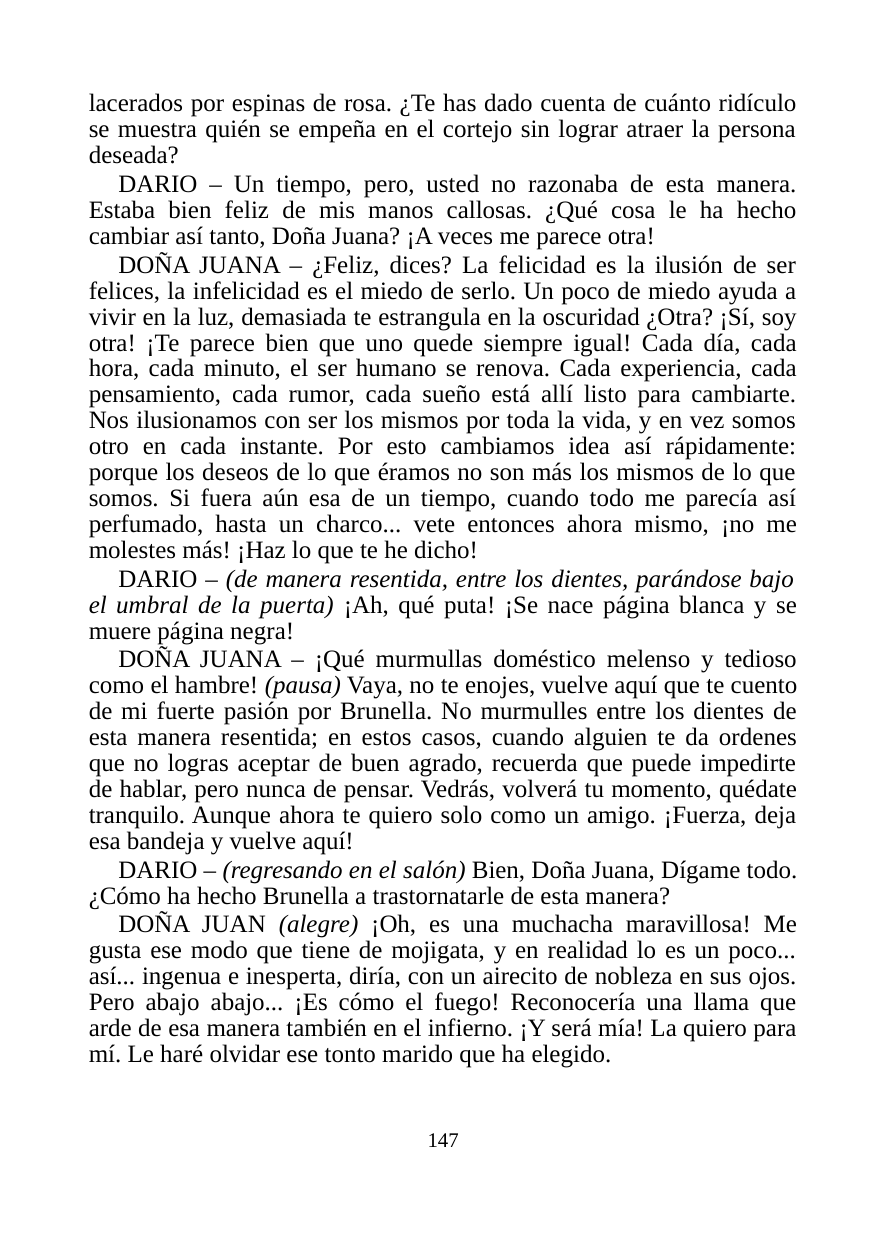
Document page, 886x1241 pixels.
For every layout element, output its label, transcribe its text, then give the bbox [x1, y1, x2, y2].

text DOÑA JUANA – ¿Feliz, dices? La felicidad es la ilusión de ser felices, la infelicidad es el miedo de serlo. Un poco de miedo ayuda a vivir en la luz, demasiada te estrangula en la oscuridad ¿Otra? ¡Sí, soy otra! ¡Te parece bien que uno quede siempre igual! Cada día, cada hora, cada minuto, el ser humano se renova. Cada experiencia, cada pensamiento, cada rumor, cada sueño está allí listo para cambiarte. Nos ilusionamos con ser los mismos por toda la vida, y en vez somos otro en cada instante. Por esto cambiamos idea así rápidamente: porque los deseos de lo que éramos no son más los mismos de lo que somos. Si fuera aún esa de un tiempo, cuando todo me parecía así perfumado, hasta un charco... vete entonces ahora mismo, ¡no me molestes más! ¡Haz lo que te he dicho! [88, 250, 797, 564]
text DOÑA JUAN (alegre) ¡Oh, es una muchacha maravillosa! Me gusta ese modo que tiene de mojigata, y en realidad lo es un poco... así... ingenua e inesperta, diría, con un airecito de nobleza en sus ojos. Pero abajo abajo... ¡Es cómo el fuego! Reconocería una llama que arde de esa manera también en el infierno. ¡Y será mía! La quiero para mí. Le haré olvidar ese tonto marido que ha elegido. [88, 909, 797, 1068]
text DOÑA JUANA – ¡Qué murmullas doméstico melenso y tedioso como el hambre! (pausa) Vaya, no te enojes, vuelve aquí que te cuento de mi fuerte pasión por Brunella. No murmulles entre los dientes de esta manera resentida; en estos casos, cuando alguien te da ordenes que no logras aceptar de buen agrado, recuerda que puede impedirte de hablar, pero nunca de pensar. Vedrás, volverá tu momento, quédate tranquilo. Aunque ahora te quiero solo como un amigo. ¡Fuerza, deja esa bandeja y vuelve aquí! [88, 644, 797, 855]
text lacerados por espinas de rosa. ¿Te has dado cuenta de cuánto ridículo se muestra quién se empeña en el cortejo sin lograr atraer la persona deseada? [88, 88, 797, 169]
text DARIO – (de manera resentida, entre los dientes, parándose bajo el umbral de la puerta) ¡Ah, qué puta! ¡Se nace página blanca y se muere página negra! [88, 564, 797, 644]
text DARIO – (regresando en el salón) Bien, Doña Juana, Dígame todo. ¿Cómo ha hecho Brunella a trastornatarle de esta manera? [88, 855, 797, 909]
text DARIO – Un tiempo, pero, usted no razonaba de esta manera. Estaba bien feliz de mis manos callosas. ¿Qué cosa le ha hecho cambiar así tanto, Doña Juana? ¡A veces me parece otra! [88, 169, 797, 250]
